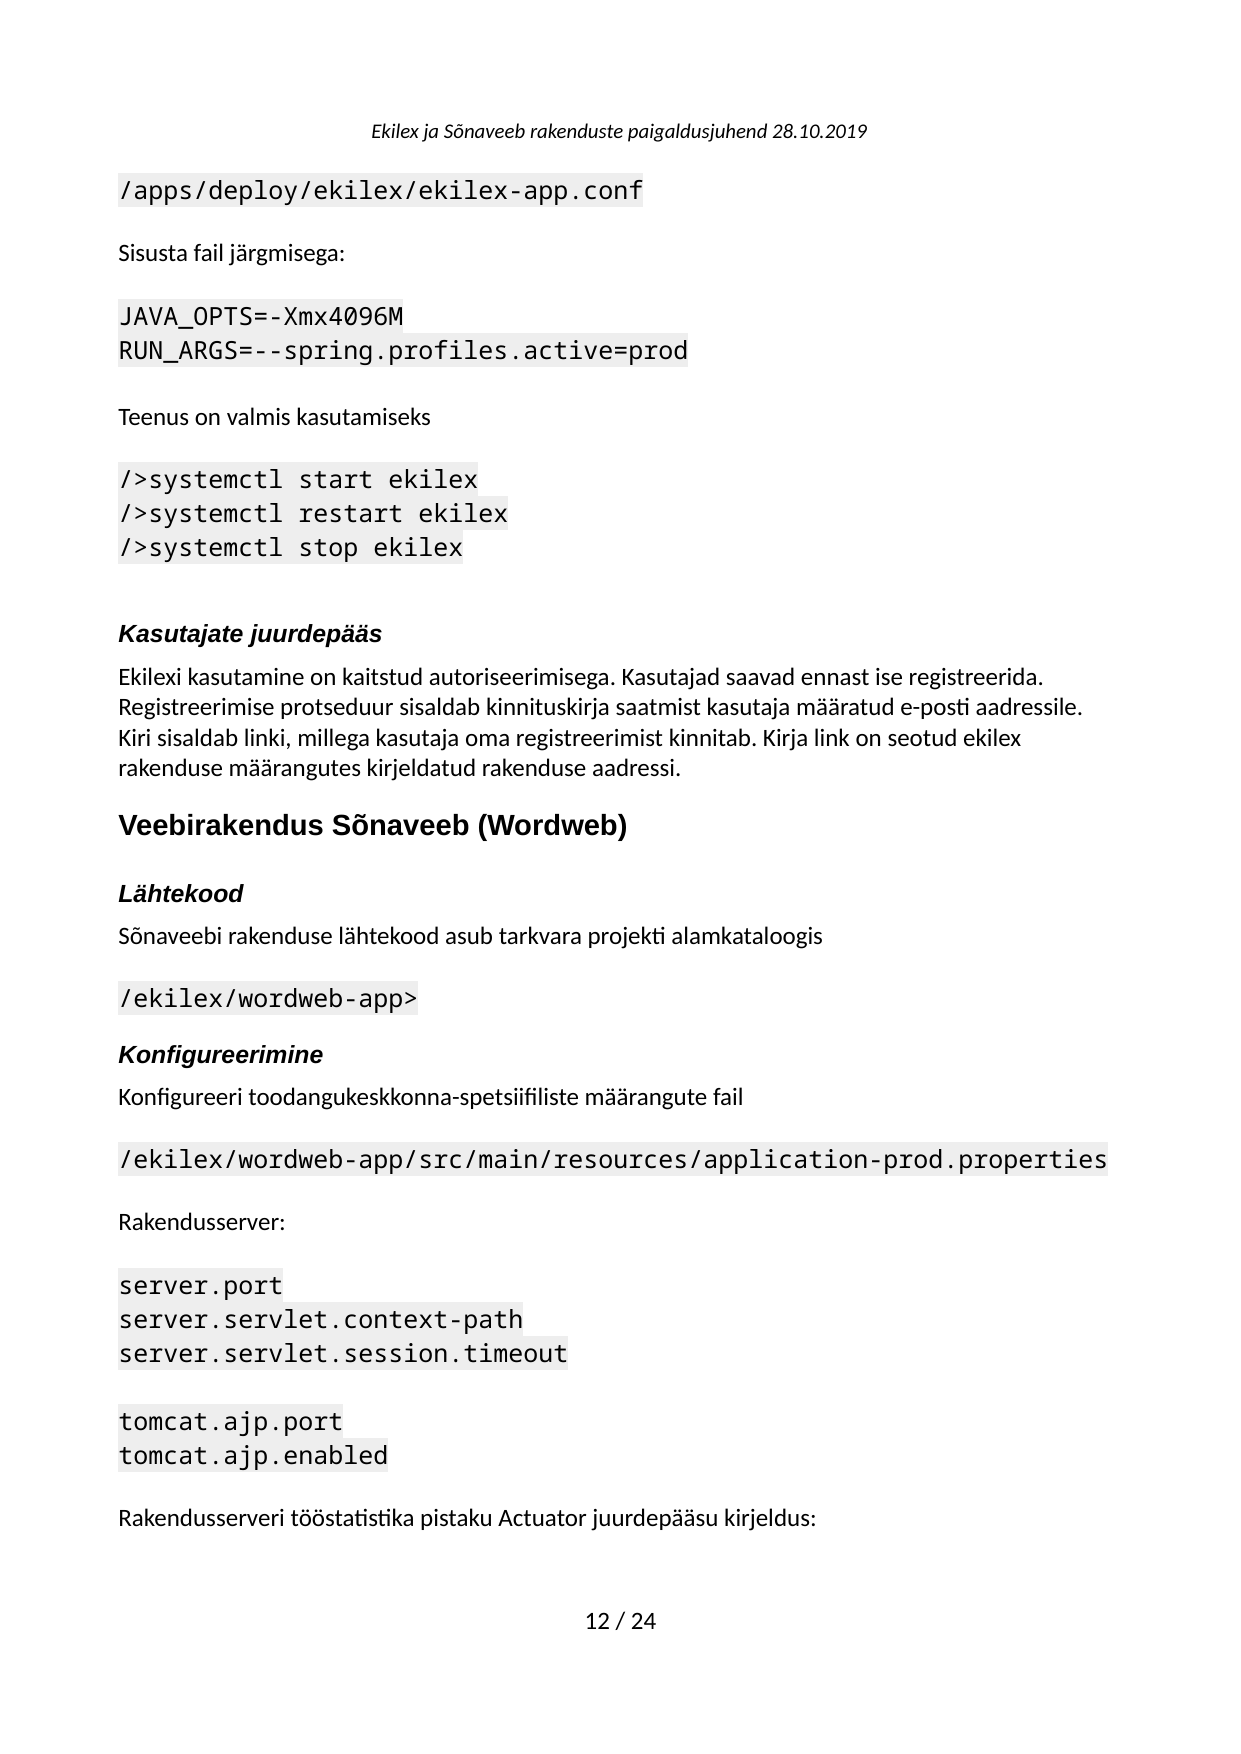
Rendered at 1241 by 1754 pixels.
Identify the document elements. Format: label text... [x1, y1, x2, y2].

subtitle Veebirakendus Sõnaveeb (Wordweb) [118, 808, 1122, 841]
subtitle Konfigureerimine [118, 1040, 1122, 1068]
text Ekilexi kasutamine on kaitstud autoriseerimisega. Kasutajad saavad ennast ise registreerida. Registreerimise protseduur sisaldab kinnituskirja saatmist kasutaja määratud e-posti aadressile. Kiri sisaldab linki, millega kasutaja oma registreerimist kinnitab. Kirja link on seotud ekilex rakenduse määrangutes kirjeldatud rakenduse aadressi. [118, 661, 1122, 783]
text /apps/deploy/ekilex/ekilex-app.conf [118, 173, 1122, 207]
text tomcat.ajp.port [118, 1404, 1122, 1438]
text Sisusta fail järgmisega: [118, 238, 1122, 268]
text Teenus on valmis kasutamiseks [118, 401, 1122, 431]
subtitle Lähtekood [118, 879, 1122, 907]
text tomcat.ajp.enabled [118, 1438, 1122, 1472]
text /ekilex/wordweb-app> [118, 981, 1122, 1015]
text />systemctl start ekilex [118, 462, 1122, 496]
text Rakendusserveri tööstatistika pistaku Actuator juurdepääsu kirjeldus: [118, 1502, 1122, 1533]
text RUN_ARGS=--spring.profiles.active=prod [118, 333, 1122, 367]
text />systemctl restart ekilex [118, 496, 1122, 530]
text server.servlet.context-path [118, 1302, 1122, 1336]
text Konfigureeri toodangukeskkonna-spetsiifiliste määrangute fail [118, 1081, 1122, 1111]
text JAVA_OPTS=-Xmx4096M [118, 299, 1122, 333]
text server.port [118, 1268, 1122, 1302]
text /ekilex/wordweb-app/src/main/resources/application-prod.properties [118, 1142, 1122, 1176]
text Rakendusserver: [118, 1207, 1122, 1237]
text server.servlet.session.timeout [118, 1336, 1122, 1370]
text Sõnaveebi rakenduse lähtekood asub tarkvara projekti alamkataloogis [118, 920, 1122, 950]
subtitle Kasutajate juurdepääs [118, 619, 1122, 648]
text />systemctl stop ekilex [118, 530, 1122, 564]
